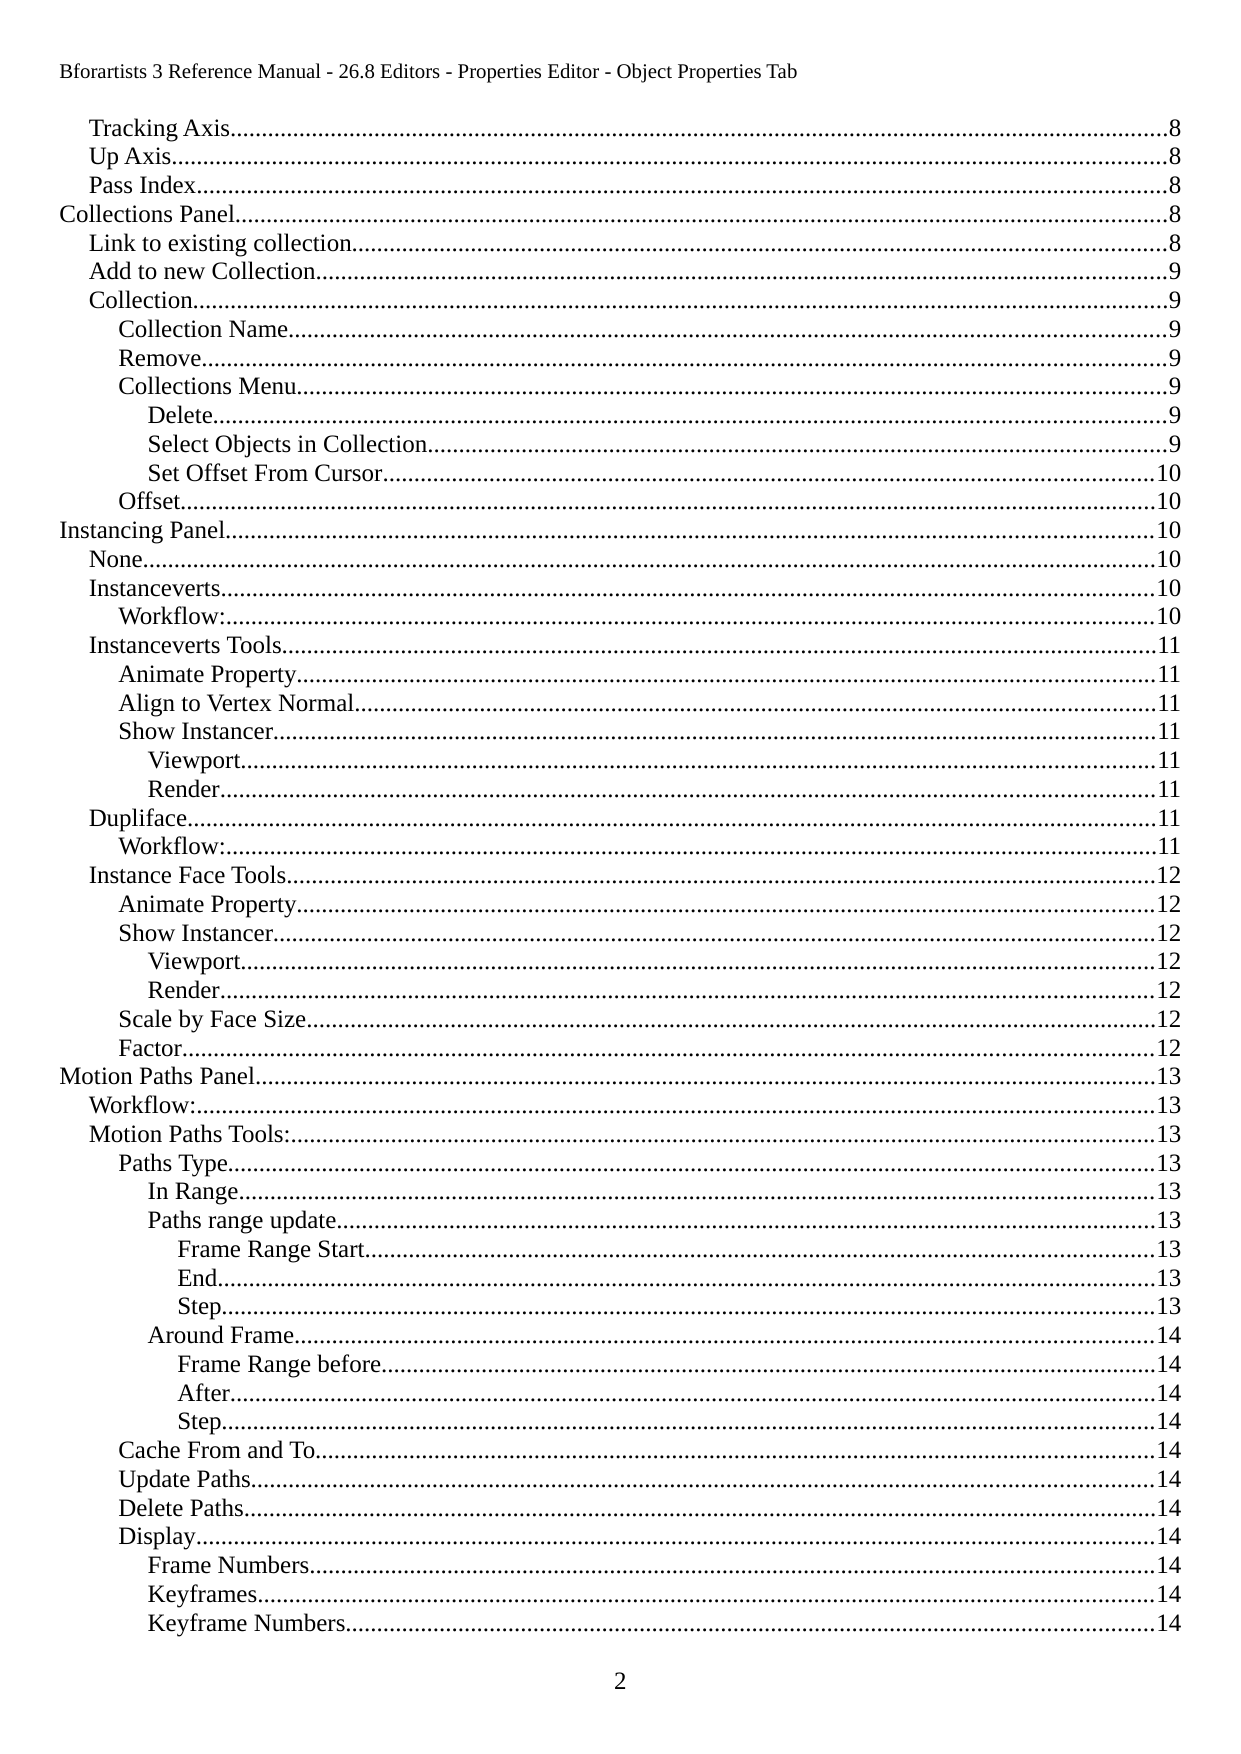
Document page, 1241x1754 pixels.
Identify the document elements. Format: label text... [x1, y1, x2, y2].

text Set Offset From Cursor 10 [147, 458, 1181, 486]
text Collections Panel 8 [59, 199, 1181, 228]
text Keyframes 14 [147, 1579, 1181, 1608]
text Frame Range Start 13 [177, 1234, 1181, 1263]
text Motion Paths Tools: 13 [88, 1119, 1181, 1148]
text Motion Paths Panel 13 [59, 1061, 1181, 1090]
text Align to Vertex Normal 11 [118, 688, 1181, 716]
text Update Paths 14 [118, 1464, 1181, 1493]
text Workflow: 13 [88, 1090, 1181, 1119]
text Pass Index 8 [88, 170, 1181, 199]
text Instancing Panel 10 [59, 515, 1181, 544]
text Delete Paths 14 [118, 1493, 1181, 1521]
text Link to existing collection 8 [88, 228, 1181, 256]
text Instance Face Tools 12 [88, 860, 1181, 889]
text Instanceverts Tools 11 [88, 630, 1181, 659]
text Render 12 [147, 975, 1181, 1004]
text In Range 13 [147, 1176, 1181, 1205]
text After 14 [177, 1378, 1181, 1406]
text Step 14 [177, 1406, 1181, 1435]
text Instanceverts 10 [88, 573, 1181, 601]
text Step 13 [177, 1291, 1181, 1320]
text Cache From and To 14 [118, 1435, 1181, 1464]
text Workflow: 10 [118, 601, 1181, 630]
text Delete 9 [147, 400, 1181, 429]
text Frame Numbers 14 [147, 1550, 1181, 1579]
text Collection 9 [88, 285, 1181, 314]
text Viewport 11 [147, 745, 1181, 774]
text End 13 [177, 1263, 1181, 1291]
text Paths range update 13 [147, 1205, 1181, 1234]
text Dupliface 11 [88, 803, 1181, 831]
text Tracking Axis 8 [88, 113, 1181, 141]
text Frame Range before 14 [177, 1349, 1181, 1378]
text Workflow: 11 [118, 831, 1181, 860]
text Offset 10 [118, 486, 1181, 515]
text None 10 [88, 544, 1181, 573]
text Collection Name 9 [118, 314, 1181, 343]
text Remove 9 [118, 343, 1181, 371]
text Show Instancer 12 [118, 918, 1181, 946]
text Select Objects in Collection 9 [147, 429, 1181, 458]
text Keyframe Numbers 14 [147, 1608, 1181, 1636]
text Animate Property 11 [118, 659, 1181, 688]
text Show Instancer 11 [118, 716, 1181, 745]
text Render 11 [147, 774, 1181, 803]
text Paths Type 13 [118, 1148, 1181, 1176]
text Factor 12 [118, 1033, 1181, 1061]
text Collections Menu 9 [118, 371, 1181, 400]
text Display 14 [118, 1521, 1181, 1550]
text Animate Property 12 [118, 889, 1181, 918]
text Add to new Collection 9 [88, 256, 1181, 285]
text Viewport 12 [147, 946, 1181, 975]
text Up Axis 8 [88, 141, 1181, 170]
text Around Frame 14 [147, 1320, 1181, 1349]
text Scale by Face Size 12 [118, 1004, 1181, 1033]
